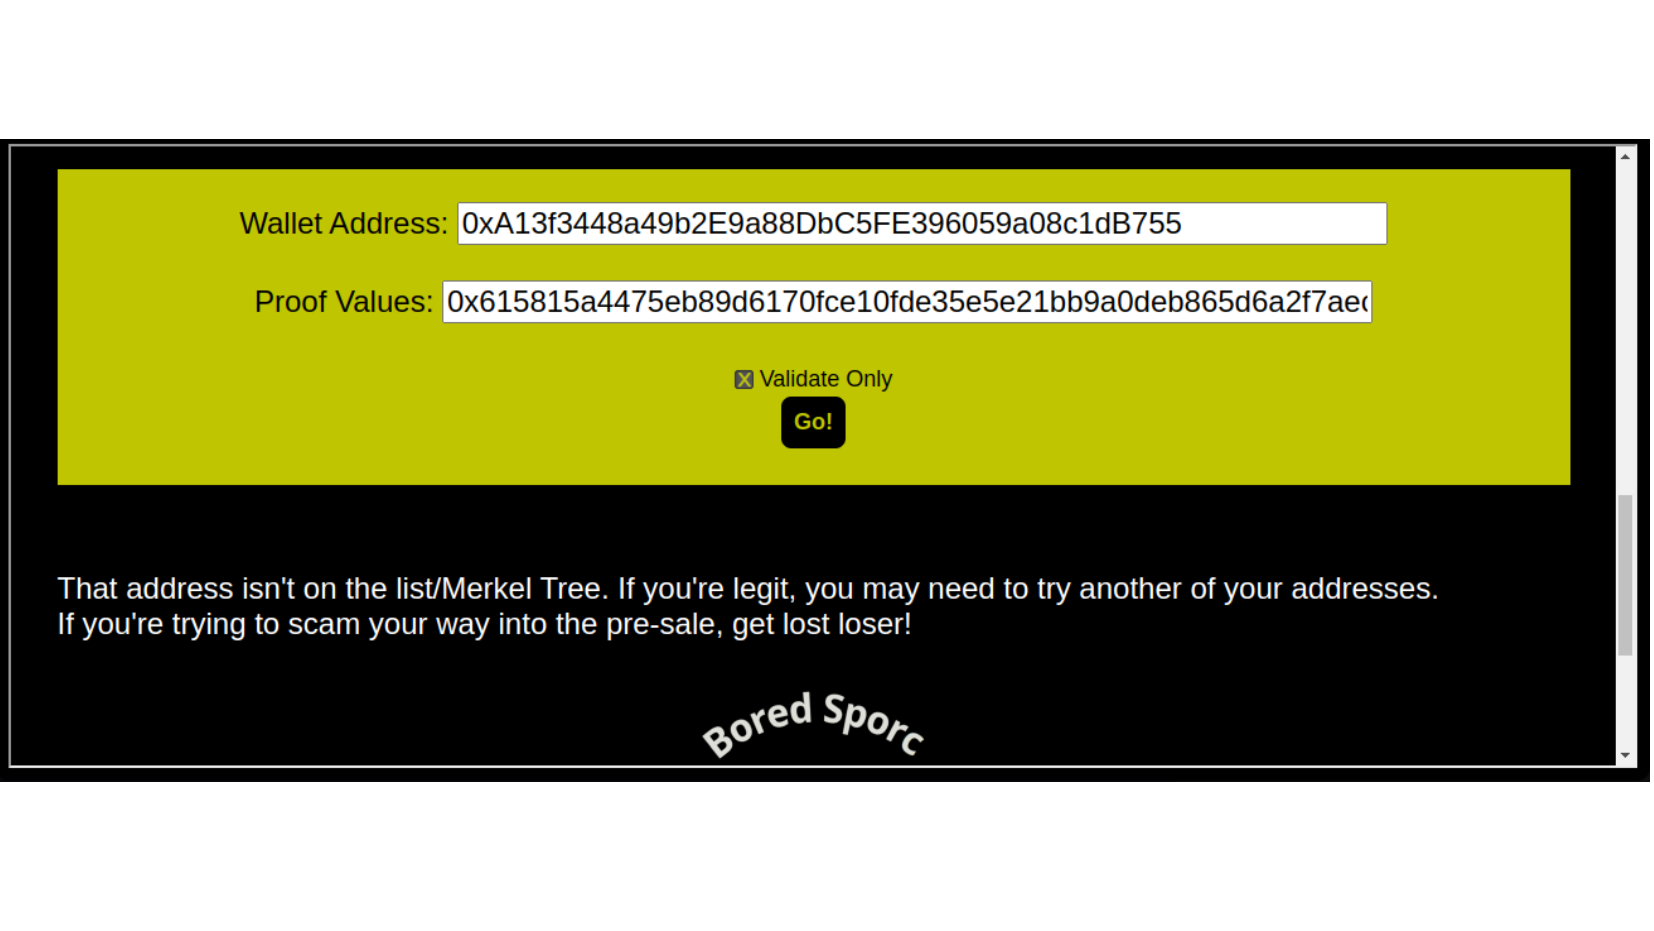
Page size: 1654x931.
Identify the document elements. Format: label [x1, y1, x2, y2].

picture [0, 139, 1650, 782]
